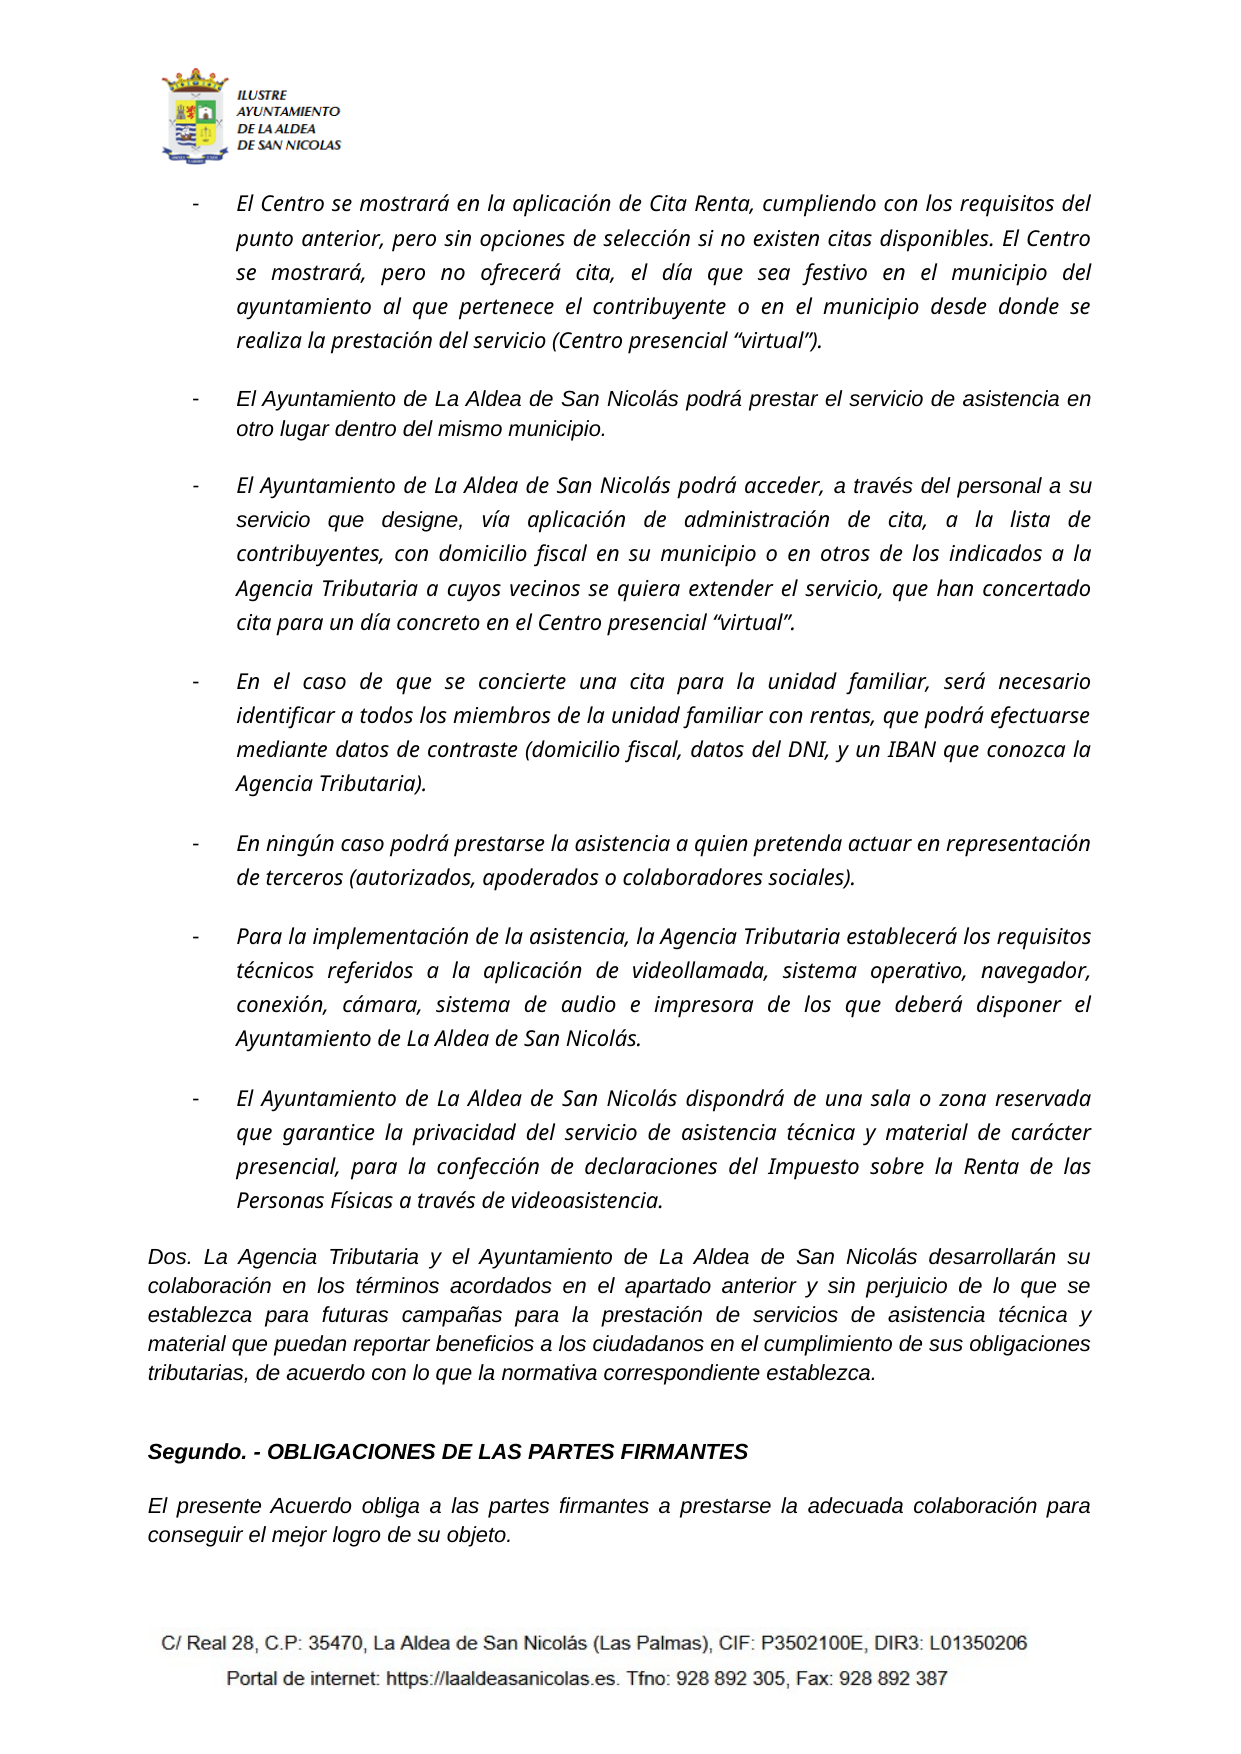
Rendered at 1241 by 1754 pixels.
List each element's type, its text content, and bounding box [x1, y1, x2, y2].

list El Ayuntamiento de La Aldea de San Nicolás podrá prestar el servicio de asistencia en otro lugar dentro del mismo municipio. [192, 384, 1093, 441]
list El Ayuntamiento de La Aldea de San Nicolás podrá acceder, a través del personal a su servicio que designe, vía aplicación de administración de cita, a la lista de contribuyentes, con domicilio fiscal en su municipio o en otros de los indicados a la Agencia Tributaria a cuyos vecinos se quiera extender el servicio, que han concertado cita para un día concreto en el Centro presencial “virtual”. [192, 470, 1093, 636]
list Para la implementación de la asistencia, la Agencia Tributaria establecerá los requisitos técnicos referidos a la aplicación de videollamada, sistema operativo, navegador, conexión, cámara, sistema de audio e impresora de los que deberá disponer el Ayuntamiento de La Aldea de San Nicolás. [192, 921, 1093, 1053]
list En el caso de que se concierte una cita para la unidad familiar, será necesario identificar a todos los miembros de la unidad familiar con rentas, que podrá efectuarse mediante datos de contraste (domicilio fiscal, datos del DNI, y un IBAN que conozca la Agencia Tributaria). [192, 666, 1093, 798]
text Segundo. - OBLIGACIONES DE LAS PARTES FIRMANTES [148, 1439, 1093, 1464]
list El Centro se mostrará en la aplicación de Cita Renta, cumpliendo con los requisitos del punto anterior, pero sin opciones de selección si no existen citas disponibles. El Centro se mostrará, pero no ofrecerá cita, el día que sea festivo en el municipio del ayuntamiento al que pertenece el contribuyente o en el municipio desde donde se realiza la prestación del servicio (Centro presencial “virtual”). [192, 188, 1093, 355]
text Dos. La Agencia Tributaria y el Ayuntamiento de La Aldea de San Nicolás desarrollarán su colaboración en los términos acordados en el apartado anterior y sin perjuicio de lo que se establezca para futuras campañas para la prestación de servicios de asistencia técnica y material que puedan reportar beneficios a los ciudadanos en el cumplimiento de sus obligaciones tributarias, de acuerdo con lo que la normativa correspondiente establezca. [148, 1244, 1093, 1385]
list El Ayuntamiento de La Aldea de San Nicolás dispondrá de una sala o zona reservada que garantice la privacidad del servicio de asistencia técnica y material de carácter presencial, para la confección de declaraciones del Impuesto sobre la Renta de las Personas Físicas a través de videoasistencia. [192, 1082, 1093, 1215]
list En ningún caso podrá prestarse la asistencia a quien pretenda actuar en representación de terceros (autorizados, apoderados o colaboradores sociales). [192, 827, 1093, 891]
text El presente Acuerdo obliga a las partes firmantes a prestarse la adecuada colaboración para conseguir el mejor logro de su objeto. [148, 1493, 1093, 1547]
picture [148, 60, 357, 172]
picture [149, 1627, 1034, 1694]
